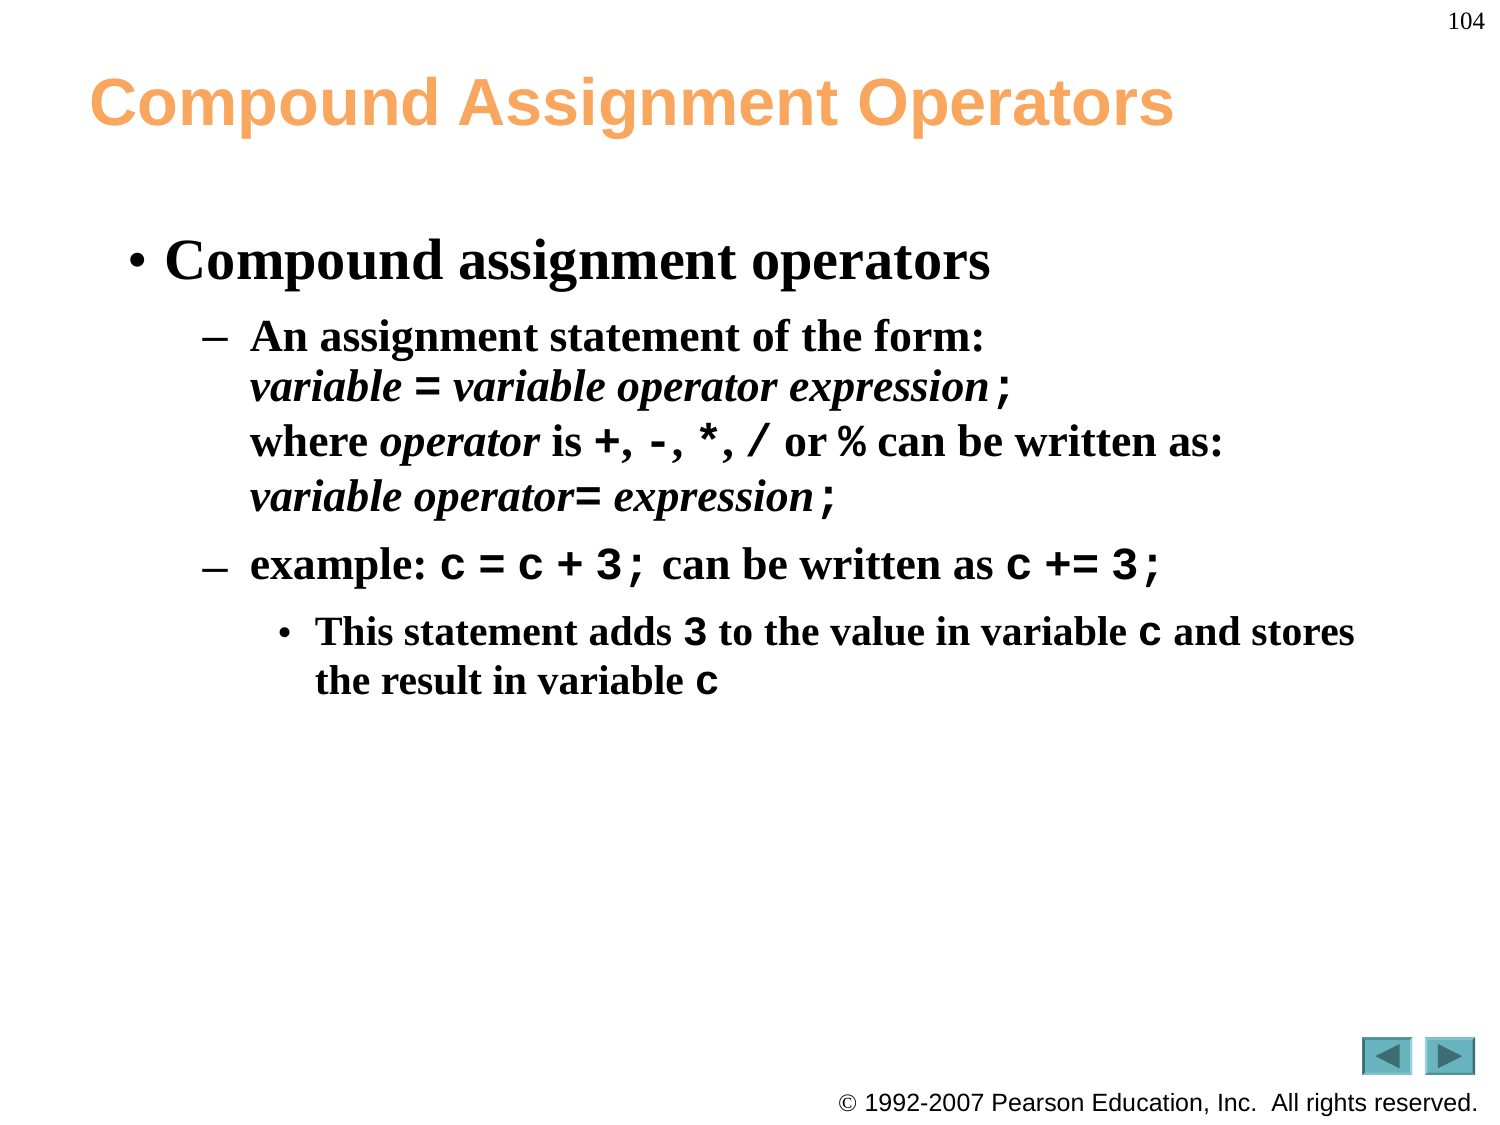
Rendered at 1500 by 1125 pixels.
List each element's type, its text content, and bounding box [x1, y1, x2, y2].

title Compound Assignment Operators [75, 12, 1426, 201]
list Compound assignment operators An assignment statement of the form: variable = variable operator expression; where operator is +, -, *, / or % can be written as: variable operator= expression; example: c = c + 3; can be written as c += 3; This statement adds 3 to the value in variable c and stores the result in variable c [112, 220, 1425, 963]
